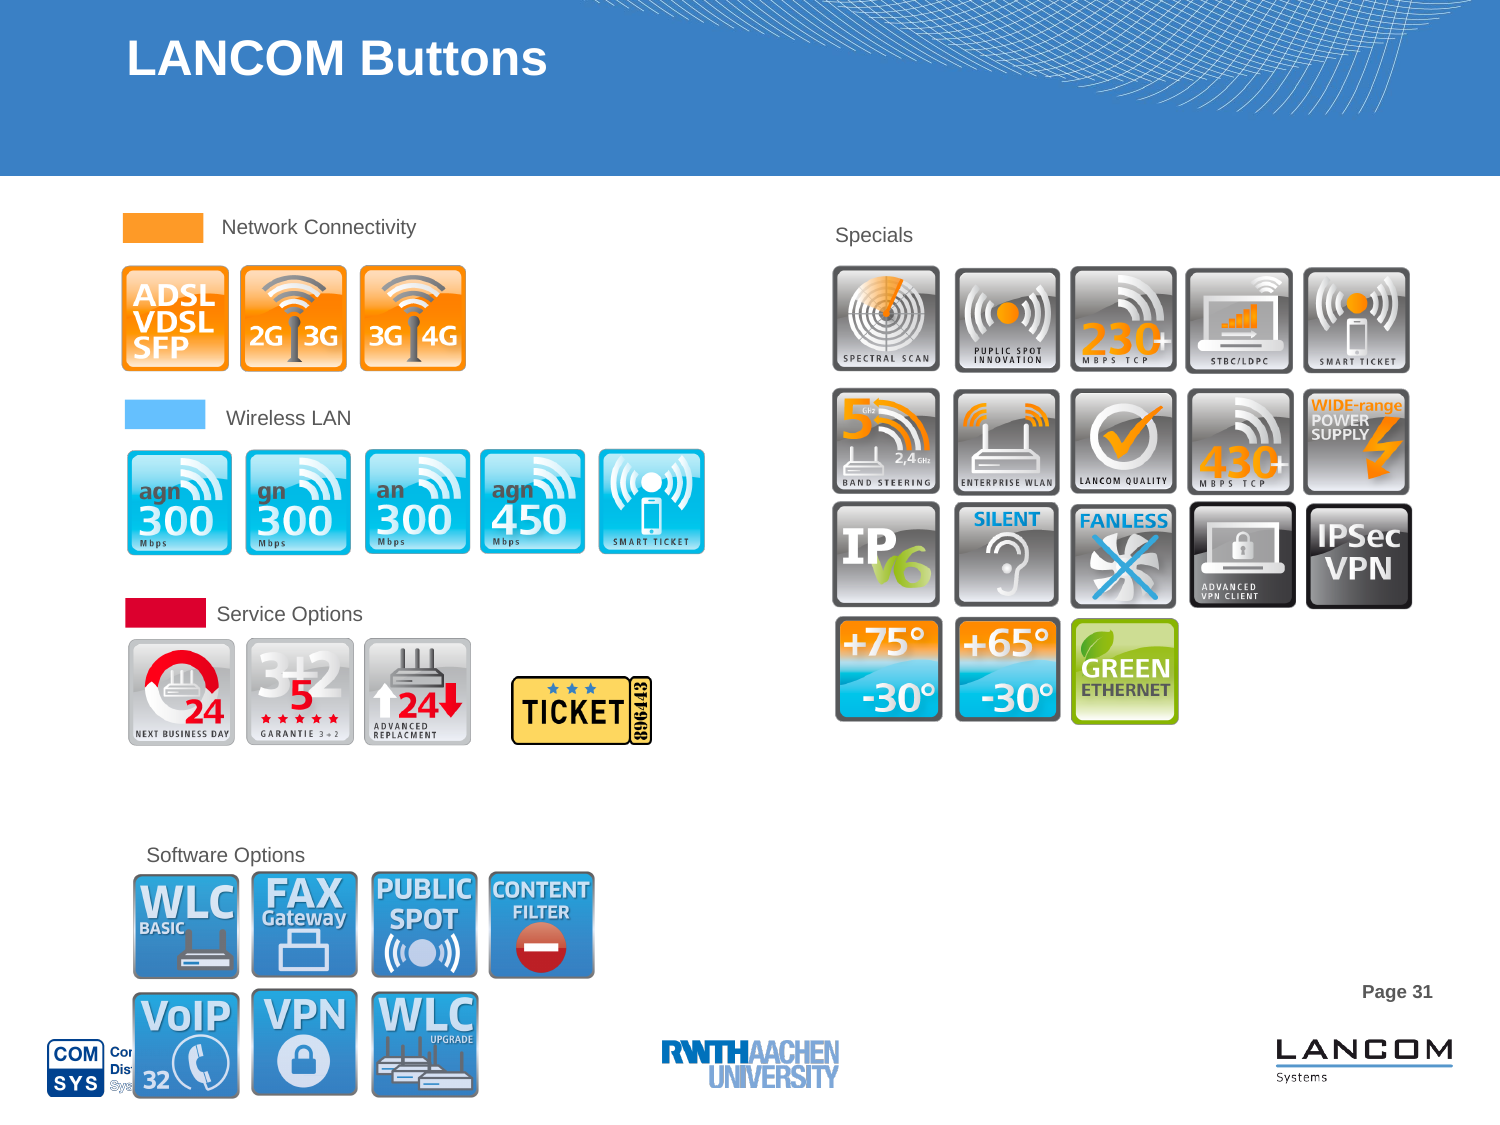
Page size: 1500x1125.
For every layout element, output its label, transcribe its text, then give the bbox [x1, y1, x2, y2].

picture [0, 0, 1500, 176]
picture [245, 449, 352, 557]
picture [1070, 265, 1177, 372]
picture [132, 992, 240, 1099]
text_box Specials [820, 214, 929, 254]
picture [359, 265, 466, 372]
picture [511, 676, 652, 745]
picture [371, 991, 479, 1098]
picture [240, 265, 347, 372]
picture [121, 265, 229, 372]
picture [1187, 388, 1294, 496]
picture [954, 267, 1061, 374]
picture [479, 448, 586, 555]
picture [488, 871, 595, 979]
picture [832, 387, 1179, 726]
picture [364, 638, 471, 746]
picture [251, 988, 358, 1096]
text_box [122, 213, 204, 243]
text_box Wireless LAN [211, 396, 367, 437]
picture [246, 638, 354, 746]
picture [251, 871, 358, 978]
picture [604, 454, 700, 549]
picture [598, 448, 705, 555]
picture [1303, 388, 1410, 496]
picture [126, 449, 233, 557]
text_box Network Connectivity [206, 206, 432, 247]
picture [1303, 267, 1410, 374]
text_box Software Options [131, 834, 321, 875]
title LANCOM Buttons [126, 18, 1196, 146]
picture [832, 265, 940, 372]
text_box [124, 399, 206, 430]
picture [1306, 503, 1413, 610]
picture [128, 638, 235, 746]
picture [1275, 1039, 1453, 1084]
text_box [125, 598, 206, 628]
picture [1189, 501, 1296, 608]
picture [371, 871, 478, 978]
picture [120, 868, 247, 986]
picture [1185, 267, 1293, 374]
picture [364, 448, 471, 555]
text_box Service Options [201, 593, 379, 634]
